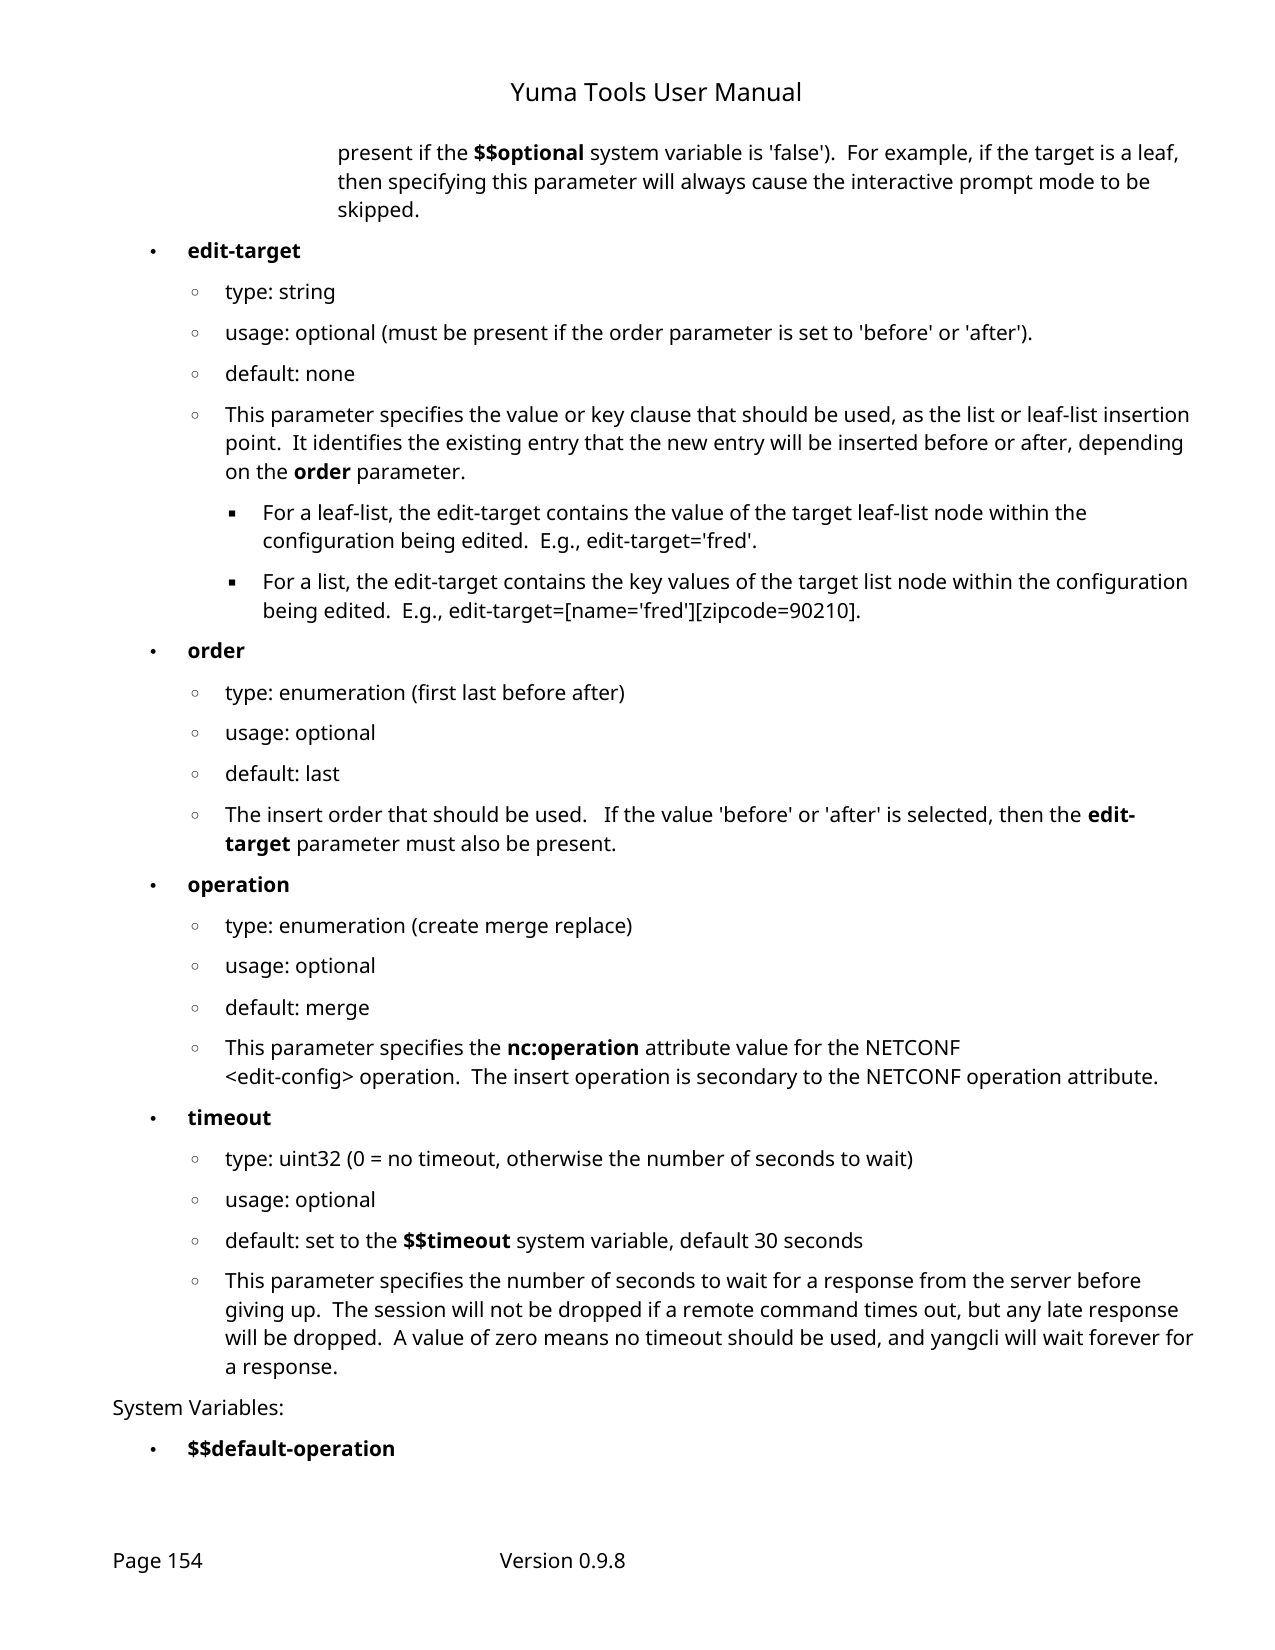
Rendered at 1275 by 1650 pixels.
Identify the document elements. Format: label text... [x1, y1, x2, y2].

list usage: optional [187, 718, 1200, 747]
list This parameter specifies the number of seconds to wait for a response from the server before giving up. The session will not be dropped if a remote command times out, but any late response will be dropped. A value of zero means no timeout should be used, and yangcli will wait forever for a response. [187, 1267, 1200, 1380]
list For a list, the edit-target contains the key values of the target list node within the configuration being edited. E.g., edit-target=[name='fred'][zipcode=90210]. [225, 567, 1200, 624]
list $$default-operation [150, 1434, 1200, 1462]
list default: merge [187, 993, 1200, 1021]
list type: enumeration (first last before after) [187, 678, 1200, 706]
list operation [150, 870, 1200, 898]
list This parameter specifies the nc:operation attribute value for the NETCONF <edit-config> operation. The insert operation is secondary to the NETCONF operation attribute. [187, 1033, 1200, 1090]
list default: set to the $$timeout system variable, default 30 seconds [187, 1226, 1200, 1254]
list timeout [150, 1103, 1200, 1131]
list The insert order that should be used. If the value 'before' or 'after' is selected, then the edit-target parameter must also be present. [187, 800, 1200, 857]
list This parameter specifies the value or key clause that should be used, as the list or leaf-list insertion point. It identifies the existing entry that the new entry will be inserted before or after, depending on the order parameter. [187, 400, 1200, 485]
list usage: optional [187, 1185, 1200, 1213]
list usage: optional (must be present if the order parameter is set to 'before' or 'after'). [187, 318, 1200, 347]
list For a leaf-list, the edit-target contains the value of the target leaf-list node within the configuration being edited. E.g., edit-target='fred'. [225, 498, 1200, 555]
text System Variables: [112, 1393, 1200, 1421]
list type: uint32 (0 = no timeout, otherwise the number of seconds to wait) [187, 1144, 1200, 1172]
list default: none [187, 359, 1200, 388]
list present if the $$optional system variable is 'false'). For example, if the target is a leaf, then specifying this parameter will always cause the interactive prompt mode to be skipped. [300, 138, 1200, 224]
list default: last [187, 759, 1200, 788]
list type: string [187, 277, 1200, 306]
list order [150, 637, 1200, 665]
list type: enumeration (create merge replace) [187, 911, 1200, 939]
list edit-target [150, 236, 1200, 265]
list usage: optional [187, 952, 1200, 980]
